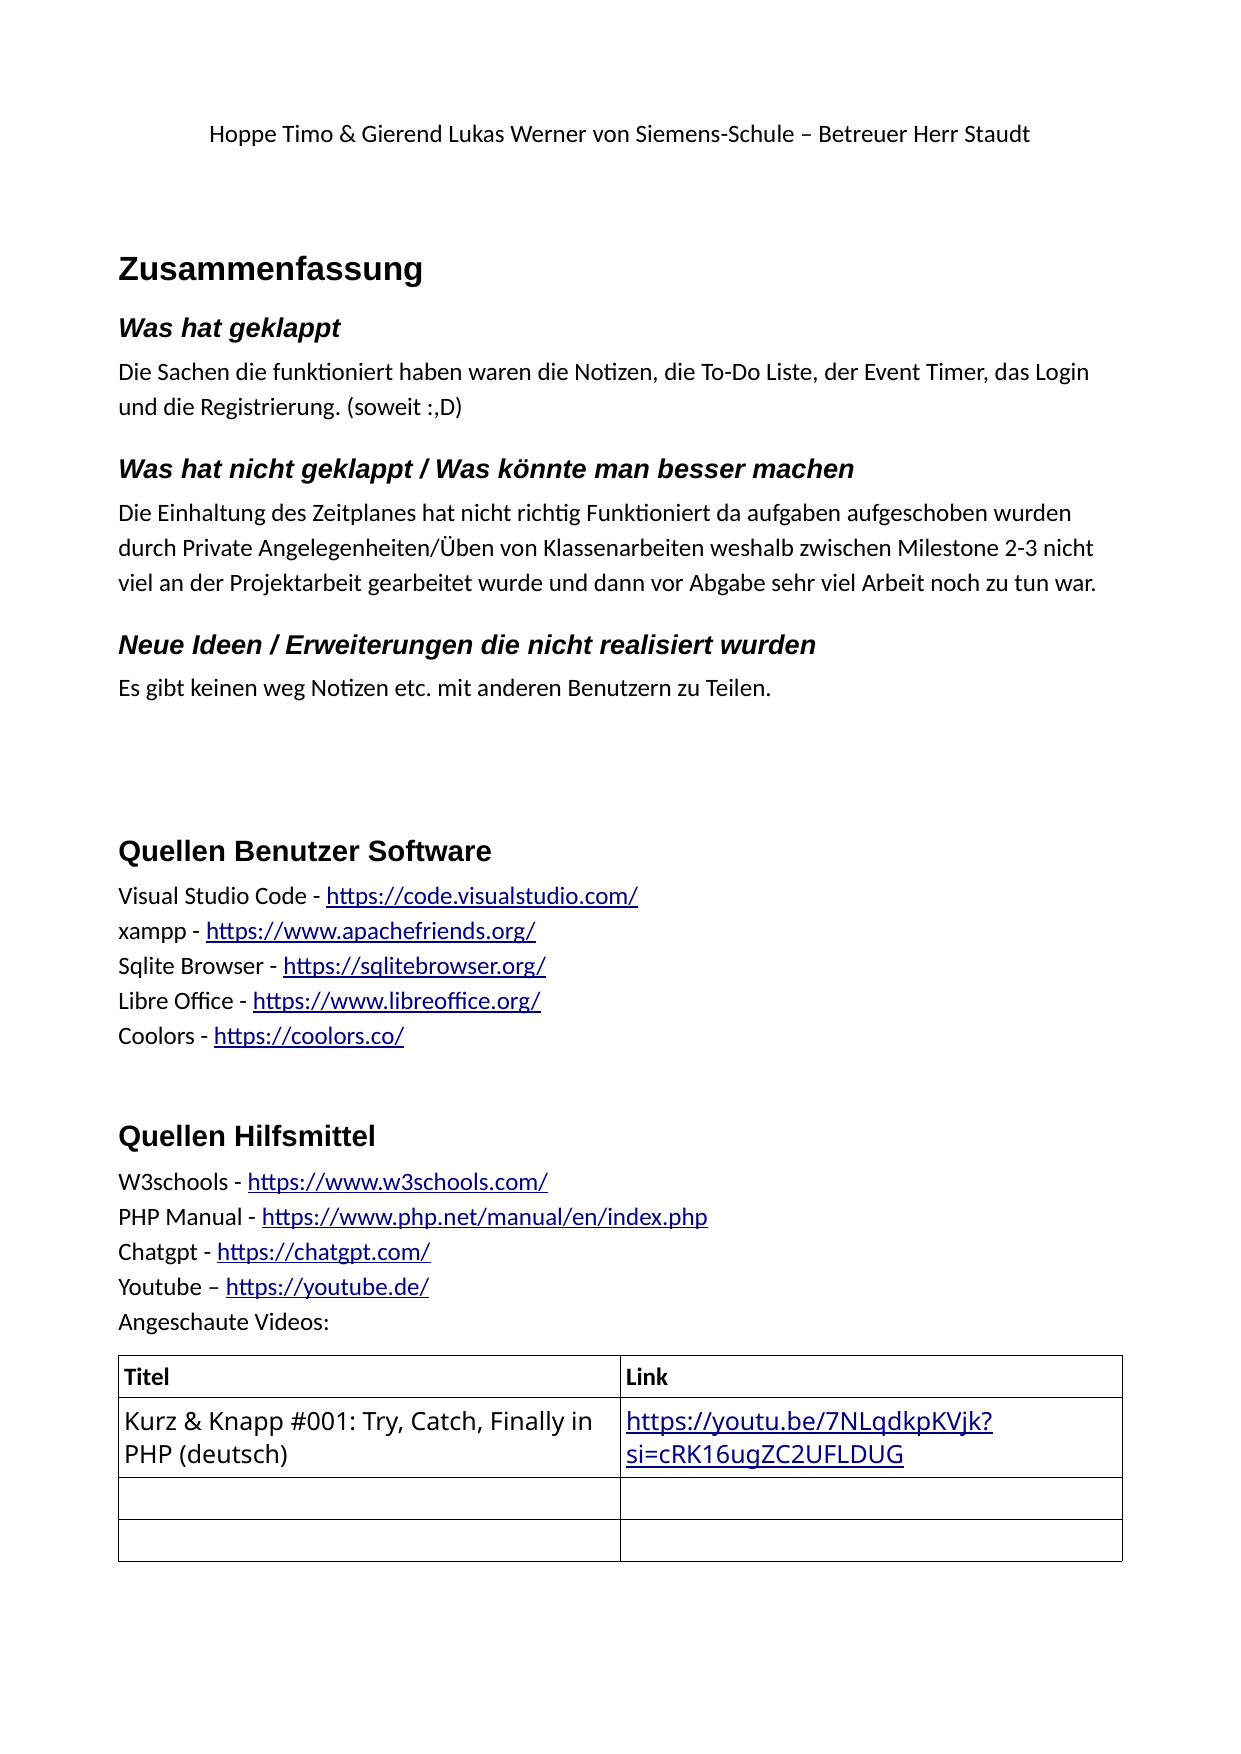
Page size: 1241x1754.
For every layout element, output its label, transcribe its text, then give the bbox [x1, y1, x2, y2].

table_cell [119, 1520, 620, 1561]
subtitle Was hat geklappt [118, 312, 1122, 343]
text Die Sachen die funktioniert haben waren die Notizen, die To-Do Liste, der Event Timer, das Login und die Registrierung. (soweit :,D) [118, 356, 1122, 421]
table_header Link [621, 1356, 1122, 1397]
subtitle Neue Ideen / Erweiterungen die nicht realisiert wurden [118, 629, 1122, 660]
text W3schools - https://www.w3schools.com/ PHP Manual - https://www.php.net/manual/en/index.php Chatgpt - https://chatgpt.com/ Youtube – https://youtube.de/ Angeschaute Videos: [118, 1166, 1122, 1336]
text Visual Studio Code - https://code.visualstudio.com/ xampp - https://www.apachefriends.org/ Sqlite Browser - https://sqlitebrowser.org/ Libre Office - https://www.libreoffice.org/ Coolors - https://coolors.co/ [118, 880, 1122, 1086]
table_cell [621, 1478, 1122, 1519]
table_cell Kurz & Knapp #001: Try, Catch, Finally in PHP (deutsch) [119, 1398, 620, 1477]
subtitle Quellen Benutzer Software [118, 834, 1122, 868]
text Die Einhaltung des Zeitplanes hat nicht richtig Funktioniert da aufgaben aufgeschoben wurden durch Private Angelegenheiten/Üben von Klassenarbeiten weshalb zwischen Milestone 2-3 nicht viel an der Projektarbeit gearbeitet wurde und dann vor Abgabe sehr viel Arbeit noch zu tun war. [118, 497, 1122, 597]
subtitle Zusammenfassung [118, 248, 1122, 287]
table_cell https://youtu.be/7NLqdkpKVjk?si=cRK16ugZC2UFLDUG [621, 1398, 1122, 1477]
subtitle Was hat nicht geklappt / Was könnte man besser machen [118, 453, 1122, 484]
table_cell [621, 1520, 1122, 1561]
subtitle Quellen Hilfsmittel [118, 1119, 1122, 1153]
text Es gibt keinen weg Notizen etc. mit anderen Benutzern zu Teilen. [118, 673, 1122, 703]
table_cell [119, 1478, 620, 1519]
table_header Titel [119, 1356, 620, 1397]
